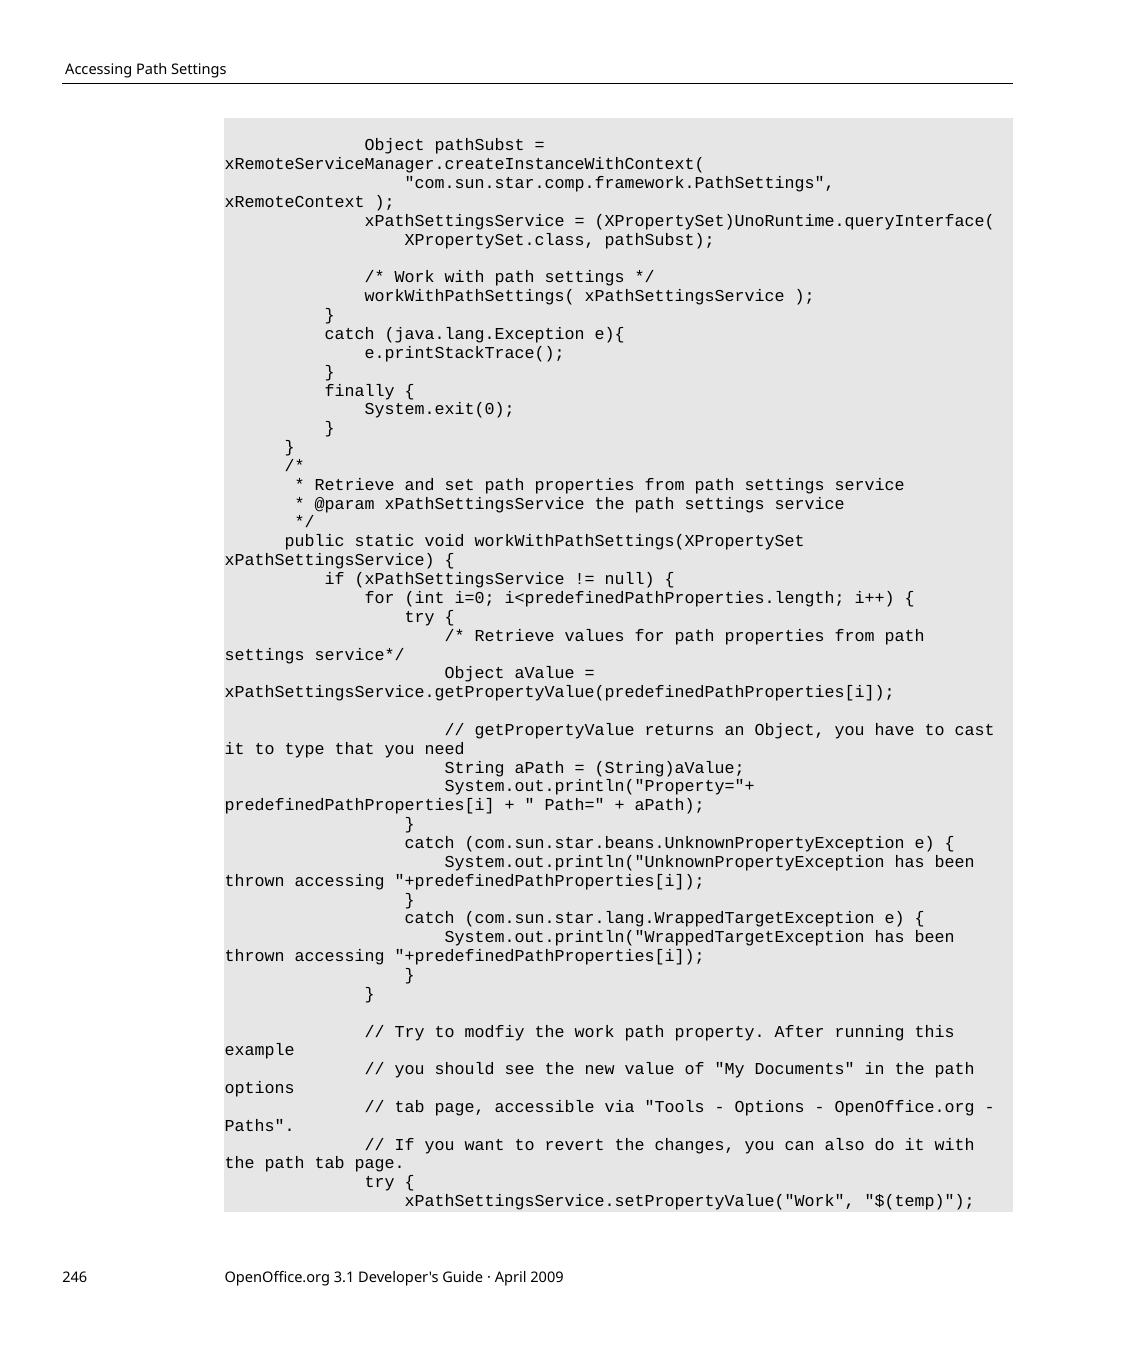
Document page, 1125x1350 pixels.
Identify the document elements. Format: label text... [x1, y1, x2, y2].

text Object pathSubst = xRemoteServiceManager.createInstanceWithContext( "com.sun.star.comp.framework.PathSettings", xRemoteContext ); xPathSettingsService = (XPropertySet)UnoRuntime.queryInterface( XPropertySet.class, pathSubst); /* Work with path settings */ workWithPathSettings( xPathSettingsService ); } catch (java.lang.Exception e){ e.printStackTrace(); } finally { System.exit(0); } } /* * Retrieve and set path properties from path settings service * @param xPathSettingsService the path settings service */ public static void workWithPathSettings(XPropertySet xPathSettingsService) { if (xPathSettingsService != null) { for (int i=0; i<predefinedPathProperties.length; i++) { try { /* Retrieve values for path properties from path settings service*/ Object aValue = xPathSettingsService.getPropertyValue(predefinedPathProperties[i]); // getPropertyValue returns an Object, you have to cast it to type that you need String aPath = (String)aValue; System.out.println("Property="+ predefinedPathProperties[i] + " Path=" + aPath); } catch (com.sun.star.beans.UnknownPropertyException e) { System.out.println("UnknownPropertyException has been thrown accessing "+predefinedPathProperties[i]); } catch (com.sun.star.lang.WrappedTargetException e) { System.out.println("WrappedTargetException has been thrown accessing "+predefinedPathProperties[i]); } } // Try to modfiy the work path property. After running this example // you should see the new value of "My Documents" in the path options // tab page, accessible via "Tools - Options - OpenOffice.org - Paths". // If you want to revert the changes, you can also do it with the path tab page. try { xPathSettingsService.setPropertyValue("Work", "$(temp)"); [224, 118, 1013, 1212]
